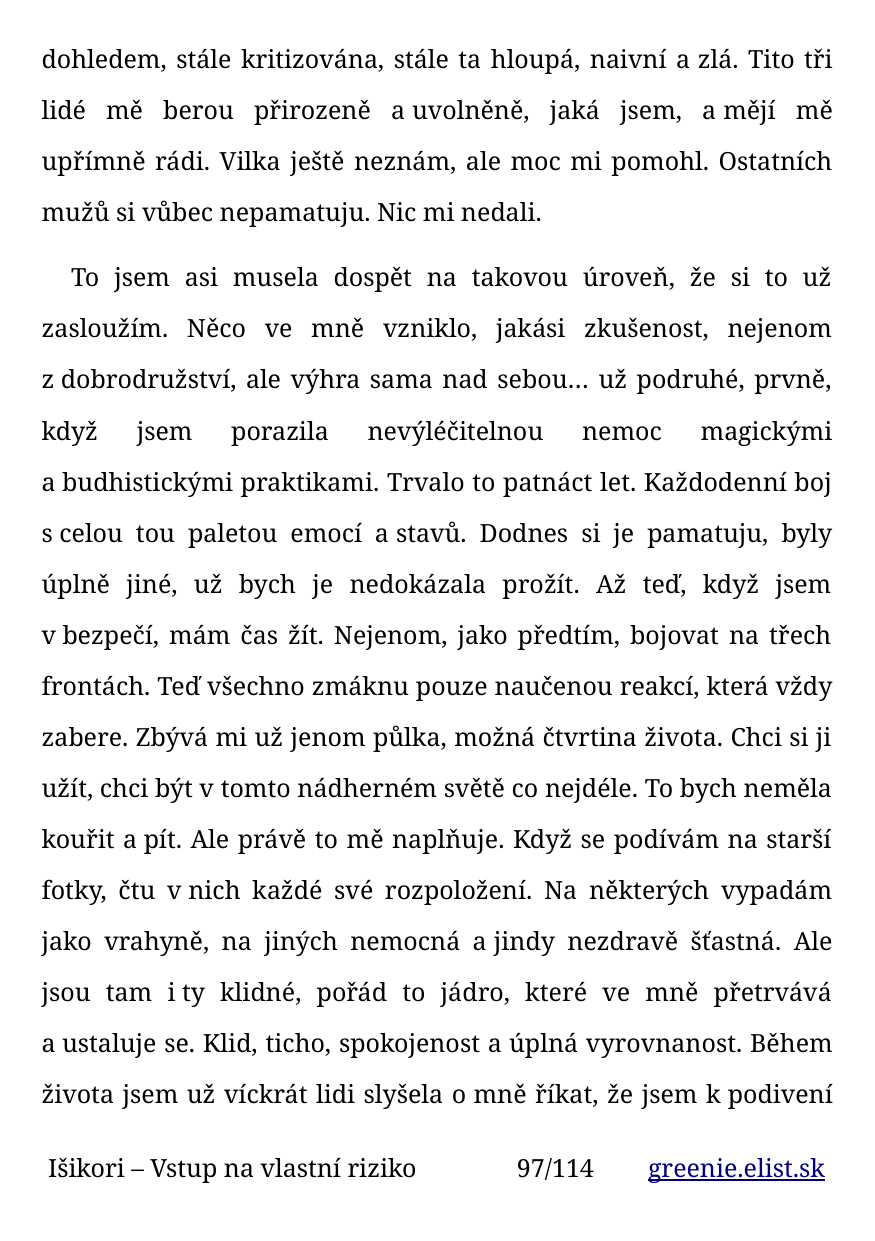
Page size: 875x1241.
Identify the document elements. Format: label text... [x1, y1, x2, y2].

text dohledem, stále kritizována, stále ta hloupá, naivní a zlá. Tito tři lidé mě berou přirozeně a uvolněně, jaká jsem, a mějí mě upřímně rádi. Vilka ještě neznám, ale moc mi pomohl. Ostatních mužů si vůbec nepamatuju. Nic mi nedali. [41, 41, 833, 228]
text To jsem asi musela dospět na takovou úroveň, že si to už zasloužím. Něco ve mně vzniklo, jakási zkušenost, nejenom z dobrodružství, ale výhra sama nad sebou… už podruhé, prvně, když jsem porazila nevýléčitelnou nemoc magickými a budhistickými praktikami. Trvalo to patnáct let. Každodenní boj s celou tou paletou emocí a stavů. Dodnes si je pamatuju, byly úplně jiné, už bych je nedokázala prožít. Až teď, když jsem v bezpečí, mám čas žít. Nejenom, jako předtím, bojovat na třech frontách. Teď všechno zmáknu pouze naučenou reakcí, která vždy zabere. Zbývá mi už jenom půlka, možná čtvrtina života. Chci si ji užít, chci být v tomto nádherném světě co nejdéle. To bych neměla kouřit a pít. Ale právě to mě naplňuje. Když se podívám na starší fotky, čtu v nich každé své rozpoložení. Na některých vypadám jako vrahyně, na jiných nemocná a jindy nezdravě šťastná. Ale jsou tam i ty klidné, pořád to jádro, které ve mně přetrvává a ustaluje se. Klid, ticho, spokojenost a úplná vyrovnanost. Během života jsem už víckrát lidi slyšela o mně říkat, že jsem k podivení [41, 260, 833, 1111]
